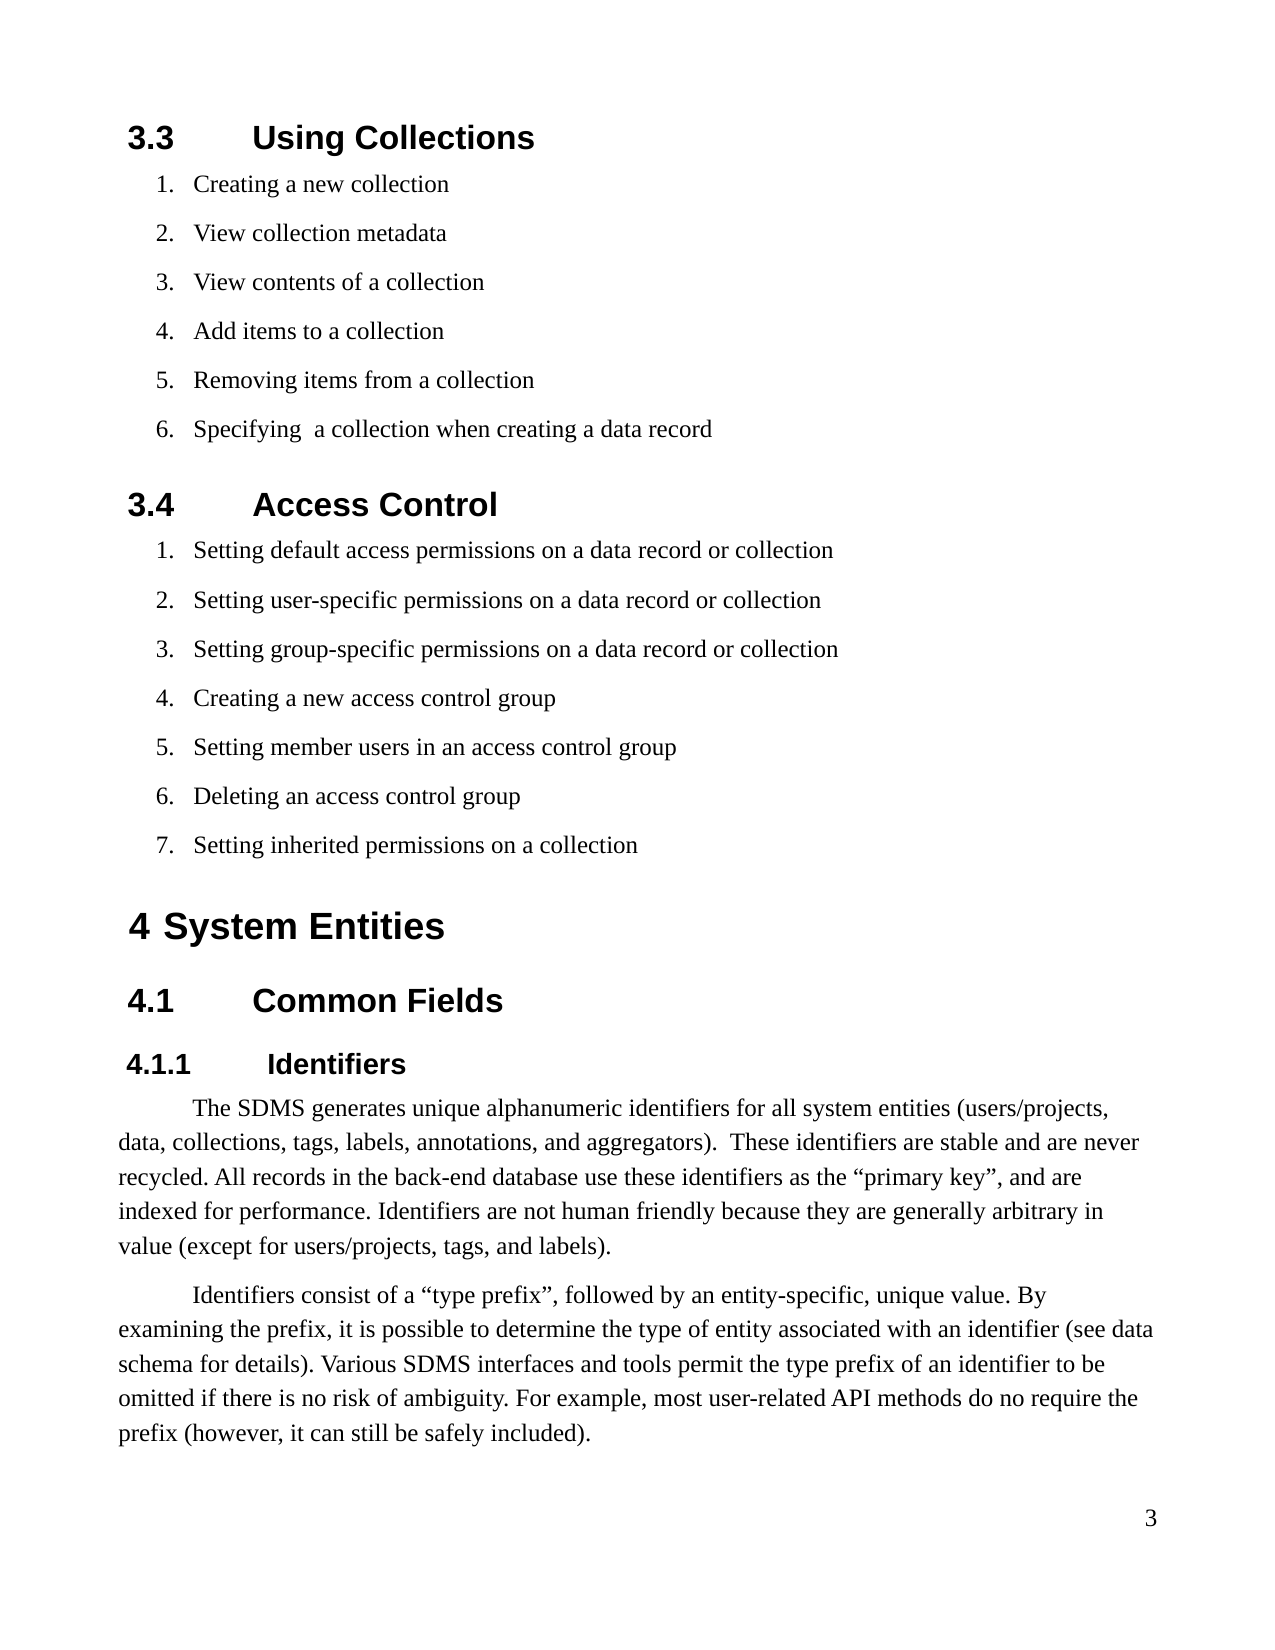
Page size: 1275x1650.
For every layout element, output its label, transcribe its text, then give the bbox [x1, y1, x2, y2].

subtitle Identifiers [118, 1047, 1157, 1080]
list Add items to a collection [156, 316, 1157, 345]
subtitle Using Collections [118, 118, 1157, 157]
text Identifiers consist of a “type prefix”, followed by an entity-specific, unique value. By examining the prefix, it is possible to determine the type of entity associated with an identifier (see data schema for details). Various SDMS interfaces and tools permit the type prefix of an identifier to be omitted if there is no risk of ambiguity. For example, most user-related API methods do no require the prefix (however, it can still be safely included). [118, 1280, 1157, 1446]
list Setting member users in an access control group [156, 732, 1157, 761]
list Setting user-specific permissions on a data record or collection [156, 585, 1157, 613]
list Specifying a collection when creating a data record [156, 414, 1157, 443]
list Setting group-specific permissions on a data record or collection [156, 634, 1157, 662]
list Creating a new collection [156, 169, 1157, 198]
list Creating a new access control group [156, 683, 1157, 712]
subtitle System Entities [118, 904, 1157, 948]
list Deleting an access control group [156, 781, 1157, 810]
list Removing items from a collection [156, 366, 1157, 394]
list Setting inherited permissions on a collection [156, 830, 1157, 859]
text The SDMS generates unique alphanumeric identifiers for all system entities (users/projects, data, collections, tags, labels, annotations, and aggregators). These identifiers are stable and are never recycled. All records in the back-end database use these identifiers as the “primary key”, and are indexed for performance. Identifiers are not human friendly because they are generally arbitrary in value (except for users/projects, tags, and labels). [118, 1093, 1157, 1259]
list View collection metadata [156, 218, 1157, 247]
subtitle Common Fields [118, 981, 1157, 1020]
list View contents of a collection [156, 267, 1157, 296]
subtitle Access Control [118, 484, 1157, 523]
list Setting default access permissions on a data record or collection [156, 536, 1157, 564]
